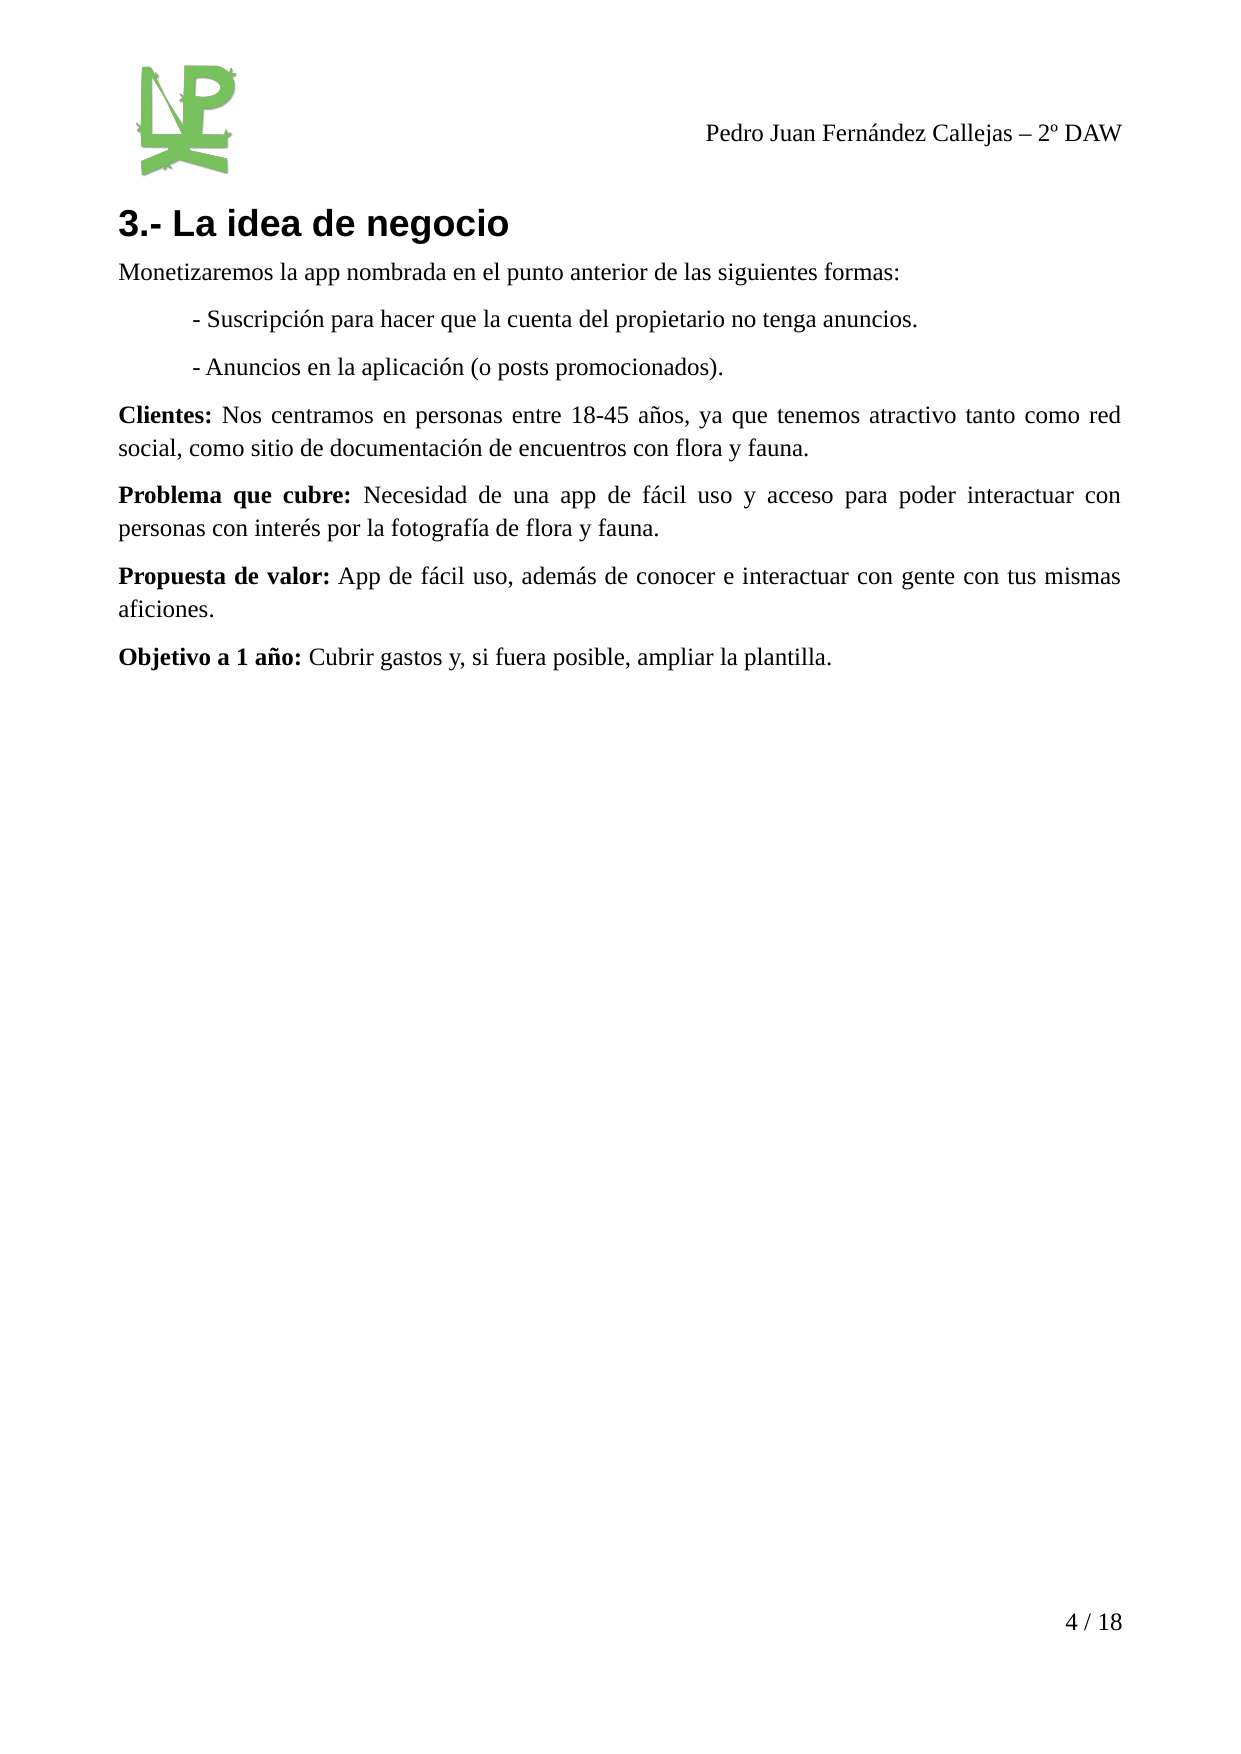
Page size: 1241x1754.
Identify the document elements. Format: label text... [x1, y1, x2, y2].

text Objetivo a 1 año: Cubrir gastos y, si fuera posible, ampliar la plantilla. [118, 642, 1122, 670]
text Monetizaremos la app nombrada en el punto anterior de las siguientes formas: [118, 257, 1122, 286]
subtitle 3.- La idea de negocio [118, 201, 1122, 244]
text Problema que cubre: Necesidad de una app de fácil uso y acceso para poder interactuar con personas con interés por la fotografía de flora y fauna. [118, 480, 1122, 542]
text Propuesta de valor: App de fácil uso, además de conocer e interactuar con gente con tus mismas aficiones. [118, 561, 1122, 623]
picture [127, 61, 246, 180]
text - Anuncios en la aplicación (o posts promocionados). [118, 352, 1122, 381]
text - Suscripción para hacer que la cuenta del propietario no tenga anuncios. [118, 304, 1122, 333]
text Clientes: Nos centramos en personas entre 18-45 años, ya que tenemos atractivo tanto como red social, como sitio de documentación de encuentros con flora y fauna. [118, 400, 1122, 462]
